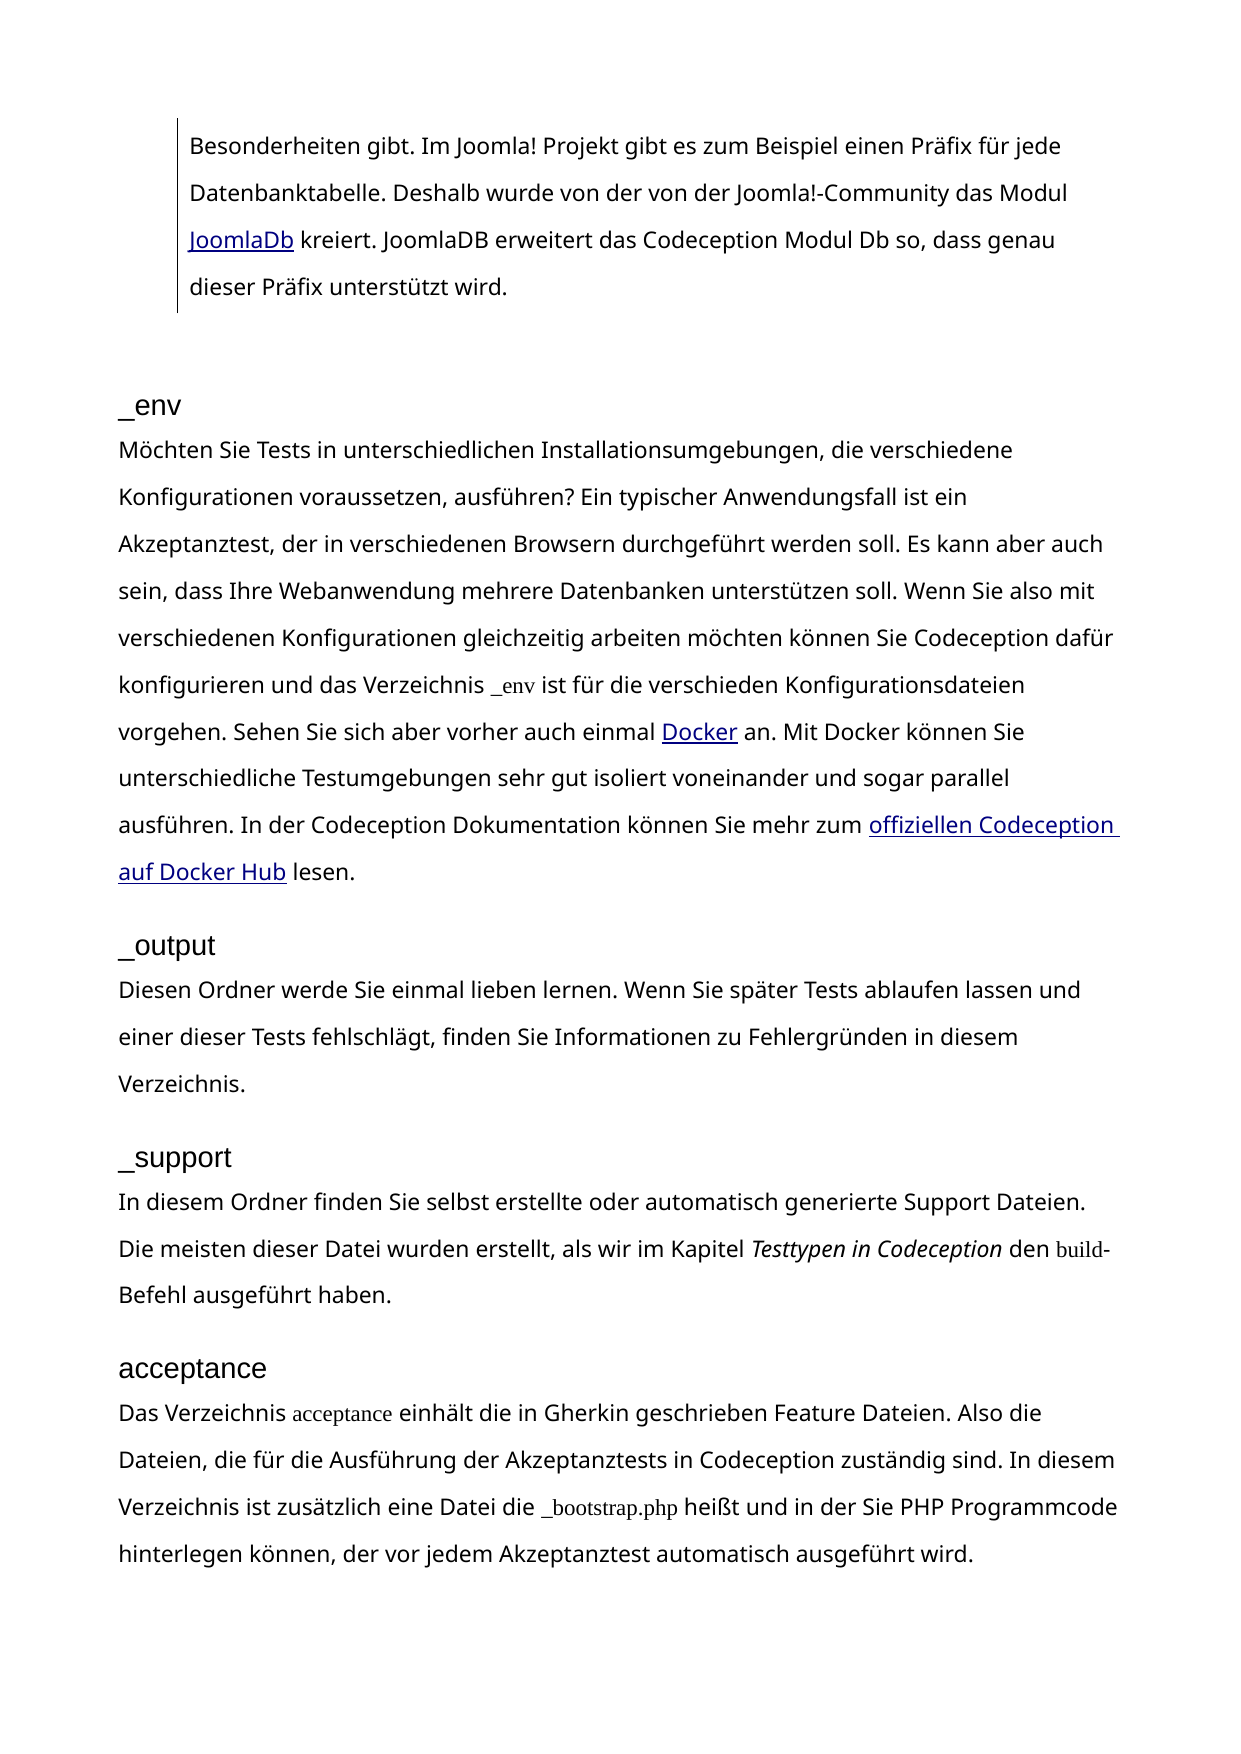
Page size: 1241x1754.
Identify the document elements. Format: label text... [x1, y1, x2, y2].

subtitle _support [118, 1140, 1122, 1173]
subtitle _output [118, 928, 1122, 962]
text Möchten Sie Tests in unterschiedlichen Installationsumgebungen, die verschiedene Konfigurationen voraussetzen, ausführen? Ein typischer Anwendungsfall ist ein Akzeptanztest, der in verschiedenen Browsern durchgeführt werden soll. Es kann aber auch sein, dass Ihre Webanwendung mehrere Datenbanken unterstützen soll. Wenn Sie also mit verschiedenen Konfigurationen gleichzeitig arbeiten möchten können Sie Codeception dafür konfigurieren und das Verzeichnis _env ist für die verschieden Konfigurationsdateien vorgehen. Sehen Sie sich aber vorher auch einmal Docker an. Mit Docker können Sie unterschiedliche Testumgebungen sehr gut isoliert voneinander und sogar parallel ausführen. In der Codeception Dokumentation können Sie mehr zum offiziellen Codeception auf Docker Hub lesen. [118, 434, 1122, 887]
text Das Verzeichnis acceptance einhält die in Gherkin geschrieben Feature Dateien. Also die Dateien, die für die Ausführung der Akzeptanztests in Codeception zuständig sind. In diesem Verzeichnis ist zusätzlich eine Datei die _bootstrap.php heißt und in der Sie PHP Programmcode hinterlegen können, der vor jedem Akzeptanztest automatisch ausgeführt wird. [118, 1397, 1122, 1569]
subtitle acceptance [118, 1351, 1122, 1385]
text Diesen Ordner werde Sie einmal lieben lernen. Wenn Sie später Tests ablaufen lassen und einer dieser Tests fehlschlägt, finden Sie Informationen zu Fehlergründen in diesem Verzeichnis. [118, 974, 1122, 1099]
text Besonderheiten gibt. Im Joomla! Projekt gibt es zum Beispiel einen Präfix für jede Datenbanktabelle. Deshalb wurde von der von der Joomla!-Community das Modul JoomlaDb kreiert. JoomlaDB erweitert das Codeception Modul Db so, dass genau dieser Präfix unterstützt wird. [178, 118, 1122, 313]
text In diesem Ordner finden Sie selbst erstellte oder automatisch generierte Support Dateien. Die meisten dieser Datei wurden erstellt, als wir im Kapitel Testtypen in Codeception den build-Befehl ausgeführt haben. [118, 1186, 1122, 1311]
subtitle _env [118, 388, 1122, 422]
